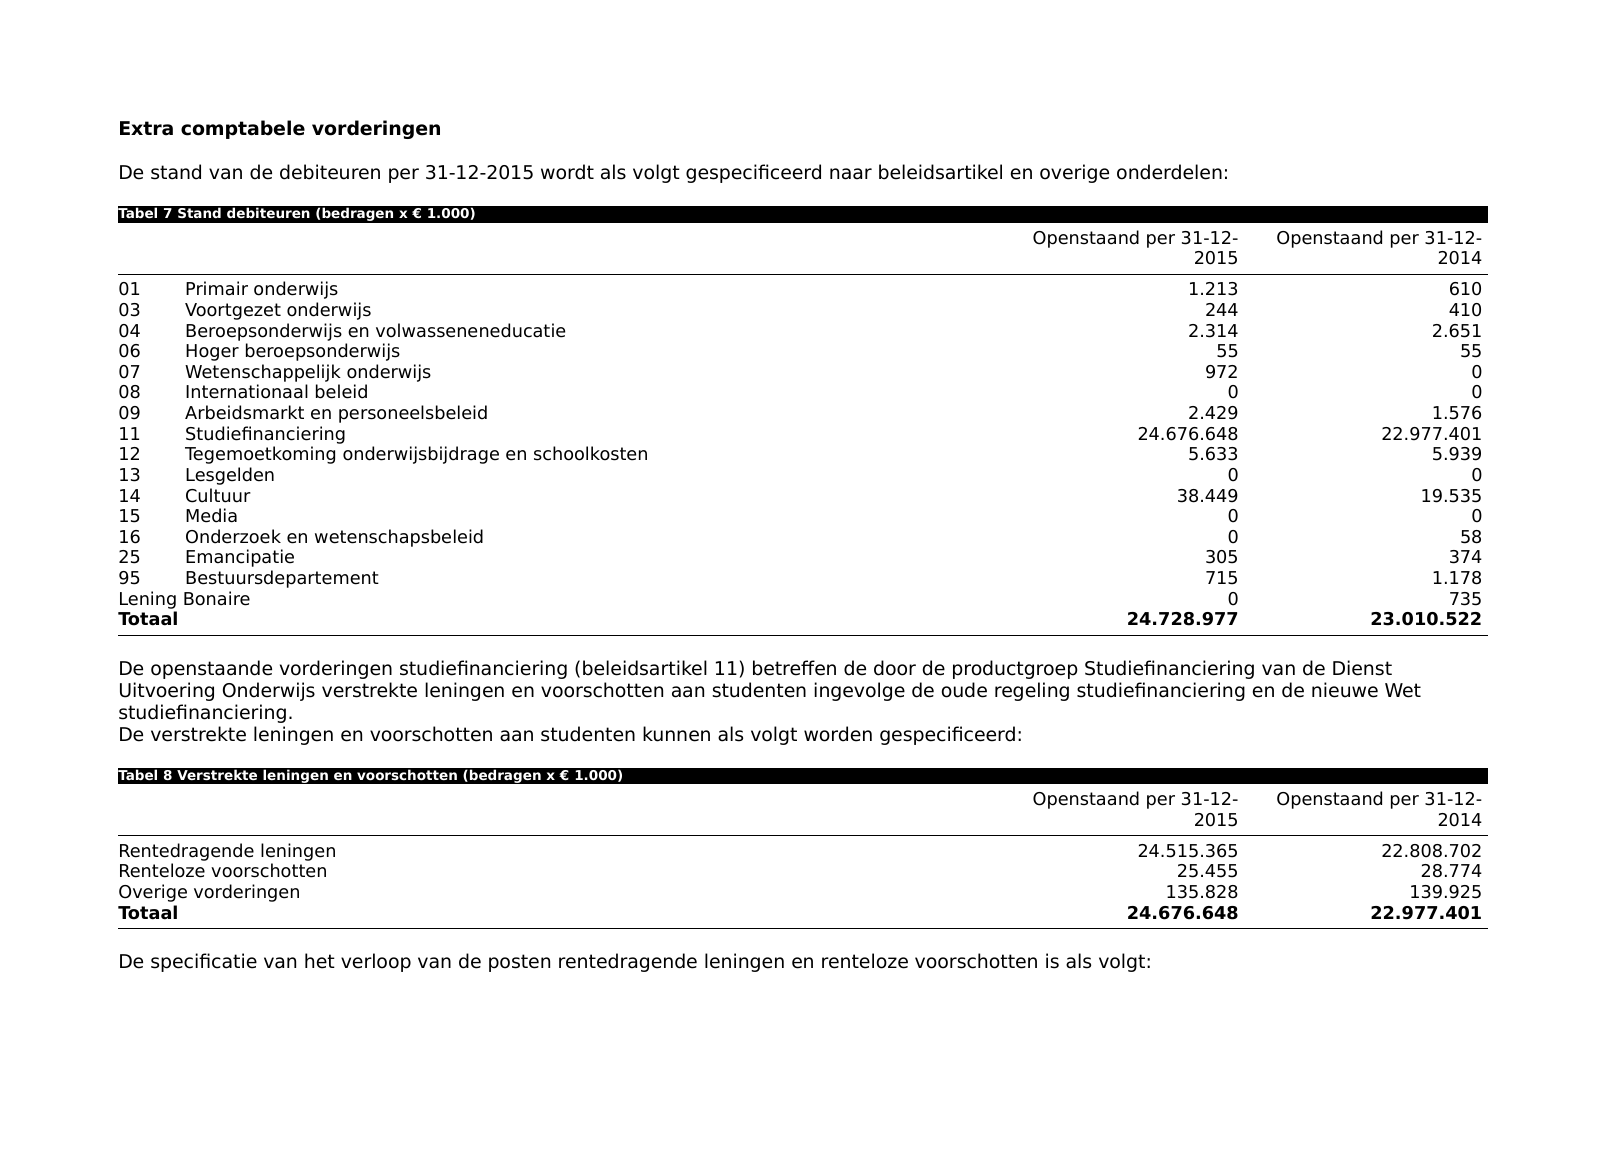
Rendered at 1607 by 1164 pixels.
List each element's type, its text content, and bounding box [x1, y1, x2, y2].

table_cell 22.808.702 [1245, 836, 1488, 861]
table_cell 0 [1245, 362, 1488, 382]
table_cell Beroepsonderwijs en volwasseneneducatie [179, 321, 1001, 341]
table_cell 16 [118, 527, 179, 547]
table_cell Tegemoetkoming onderwijsbijdrage en schoolkosten [179, 444, 1001, 465]
table_cell 5.633 [1001, 444, 1244, 465]
text De stand van de debiteuren per 31-12-2015 wordt als volgt gespecificeerd naar beleidsartikel en overige onderdelen: [118, 162, 1488, 184]
table_cell Cultuur [179, 486, 1001, 506]
table_cell 1.213 [1001, 275, 1244, 300]
table_cell Openstaand per 31-12-2014 [1245, 784, 1488, 835]
table_cell 11 [118, 424, 179, 444]
table_cell 25 [118, 548, 179, 568]
table_cell 38.449 [1001, 486, 1244, 506]
table_cell Bestuursdepartement [179, 568, 1001, 589]
table_cell 1.576 [1245, 403, 1488, 424]
table_cell 09 [118, 403, 179, 424]
table_cell 2.314 [1001, 321, 1244, 341]
table_cell 2.429 [1001, 403, 1244, 424]
table_cell 06 [118, 341, 179, 362]
table_cell Emancipatie [179, 548, 1001, 568]
text De verstrekte leningen en voorschotten aan studenten kunnen als volgt worden gespecificeerd: [118, 724, 1488, 746]
table_cell Hoger beroepsonderwijs [179, 341, 1001, 362]
table_cell Lesgelden [179, 465, 1001, 486]
table_cell [118, 223, 1001, 273]
table_cell 0 [1001, 527, 1244, 547]
table_cell Openstaand per 31-12-2015 [1001, 784, 1244, 835]
table_cell 23.010.522 [1245, 609, 1488, 634]
table_cell 12 [118, 444, 179, 465]
table_cell 55 [1001, 341, 1244, 362]
table_cell Studiefinanciering [179, 424, 1001, 444]
table_cell 1.178 [1245, 568, 1488, 589]
table_cell Wetenschappelijk onderwijs [179, 362, 1001, 382]
table_cell 04 [118, 321, 179, 341]
table_cell Rentedragende leningen [118, 836, 1001, 861]
table_cell 0 [1001, 383, 1244, 403]
table_cell Renteloze voorschotten [118, 861, 1001, 882]
table_cell 07 [118, 362, 179, 382]
table_cell 410 [1245, 300, 1488, 321]
table_cell 19.535 [1245, 486, 1488, 506]
table_cell Voortgezet onderwijs [179, 300, 1001, 321]
subtitle Extra comptabele vorderingen [118, 118, 1488, 140]
table_cell Media [179, 506, 1001, 527]
table_cell 22.977.401 [1245, 424, 1488, 444]
table_cell 5.939 [1245, 444, 1488, 465]
table_cell Arbeidsmarkt en personeelsbeleid [179, 403, 1001, 424]
table_cell 735 [1245, 589, 1488, 609]
table_cell 715 [1001, 568, 1244, 589]
table_cell 58 [1245, 527, 1488, 547]
table_cell 24.676.648 [1001, 424, 1244, 444]
table_cell 24.515.365 [1001, 836, 1244, 861]
table_cell 972 [1001, 362, 1244, 382]
table_cell 03 [118, 300, 179, 321]
table_cell 25.455 [1001, 861, 1244, 882]
table_cell Openstaand per 31-12-2015 [1001, 223, 1244, 273]
table_cell 08 [118, 383, 179, 403]
table_header Tabel 7 Stand debiteuren (bedragen x € 1.000) [118, 206, 1488, 222]
table_cell 2.651 [1245, 321, 1488, 341]
table_cell 14 [118, 486, 179, 506]
table_cell 13 [118, 465, 179, 486]
table_cell 28.774 [1245, 861, 1488, 882]
table_cell 0 [1001, 465, 1244, 486]
table_cell 0 [1245, 506, 1488, 527]
table_cell 0 [1001, 506, 1244, 527]
table_cell 24.728.977 [1001, 609, 1244, 634]
table_cell 01 [118, 275, 179, 300]
table_cell 305 [1001, 548, 1244, 568]
table_cell 0 [1245, 465, 1488, 486]
table_cell Overige vorderingen [118, 882, 1001, 903]
table_cell Onderzoek en wetenschapsbeleid [179, 527, 1001, 547]
table_cell 244 [1001, 300, 1244, 321]
table_cell Internationaal beleid [179, 383, 1001, 403]
table_cell Totaal [118, 609, 1001, 634]
table_cell 610 [1245, 275, 1488, 300]
table_cell 15 [118, 506, 179, 527]
table_cell 95 [118, 568, 179, 589]
table_header Tabel 8 Verstrekte leningen en voorschotten (bedragen x € 1.000) [118, 768, 1488, 783]
table_cell Openstaand per 31-12-2014 [1245, 223, 1488, 273]
table_cell 135.828 [1001, 882, 1244, 903]
text De openstaande vorderingen studiefinanciering (beleidsartikel 11) betreffen de door de productgroep Studiefinanciering van de Dienst Uitvoering Onderwijs verstrekte leningen en voorschotten aan studenten ingevolge de oude regeling studiefinanciering en de nieuwe Wet studiefinanciering. [118, 658, 1488, 724]
table_cell 22.977.401 [1245, 903, 1488, 928]
table_cell 139.925 [1245, 882, 1488, 903]
table_cell Totaal [118, 903, 1001, 928]
table_cell 24.676.648 [1001, 903, 1244, 928]
text De specificatie van het verloop van de posten rentedragende leningen en renteloze voorschotten is als volgt: [118, 951, 1488, 973]
table_cell 374 [1245, 548, 1488, 568]
table_cell 0 [1001, 589, 1244, 609]
table_cell 0 [1245, 383, 1488, 403]
table_cell 55 [1245, 341, 1488, 362]
table_cell Lening Bonaire [118, 589, 1001, 609]
table_cell Primair onderwijs [179, 275, 1001, 300]
table_cell [118, 784, 1001, 835]
